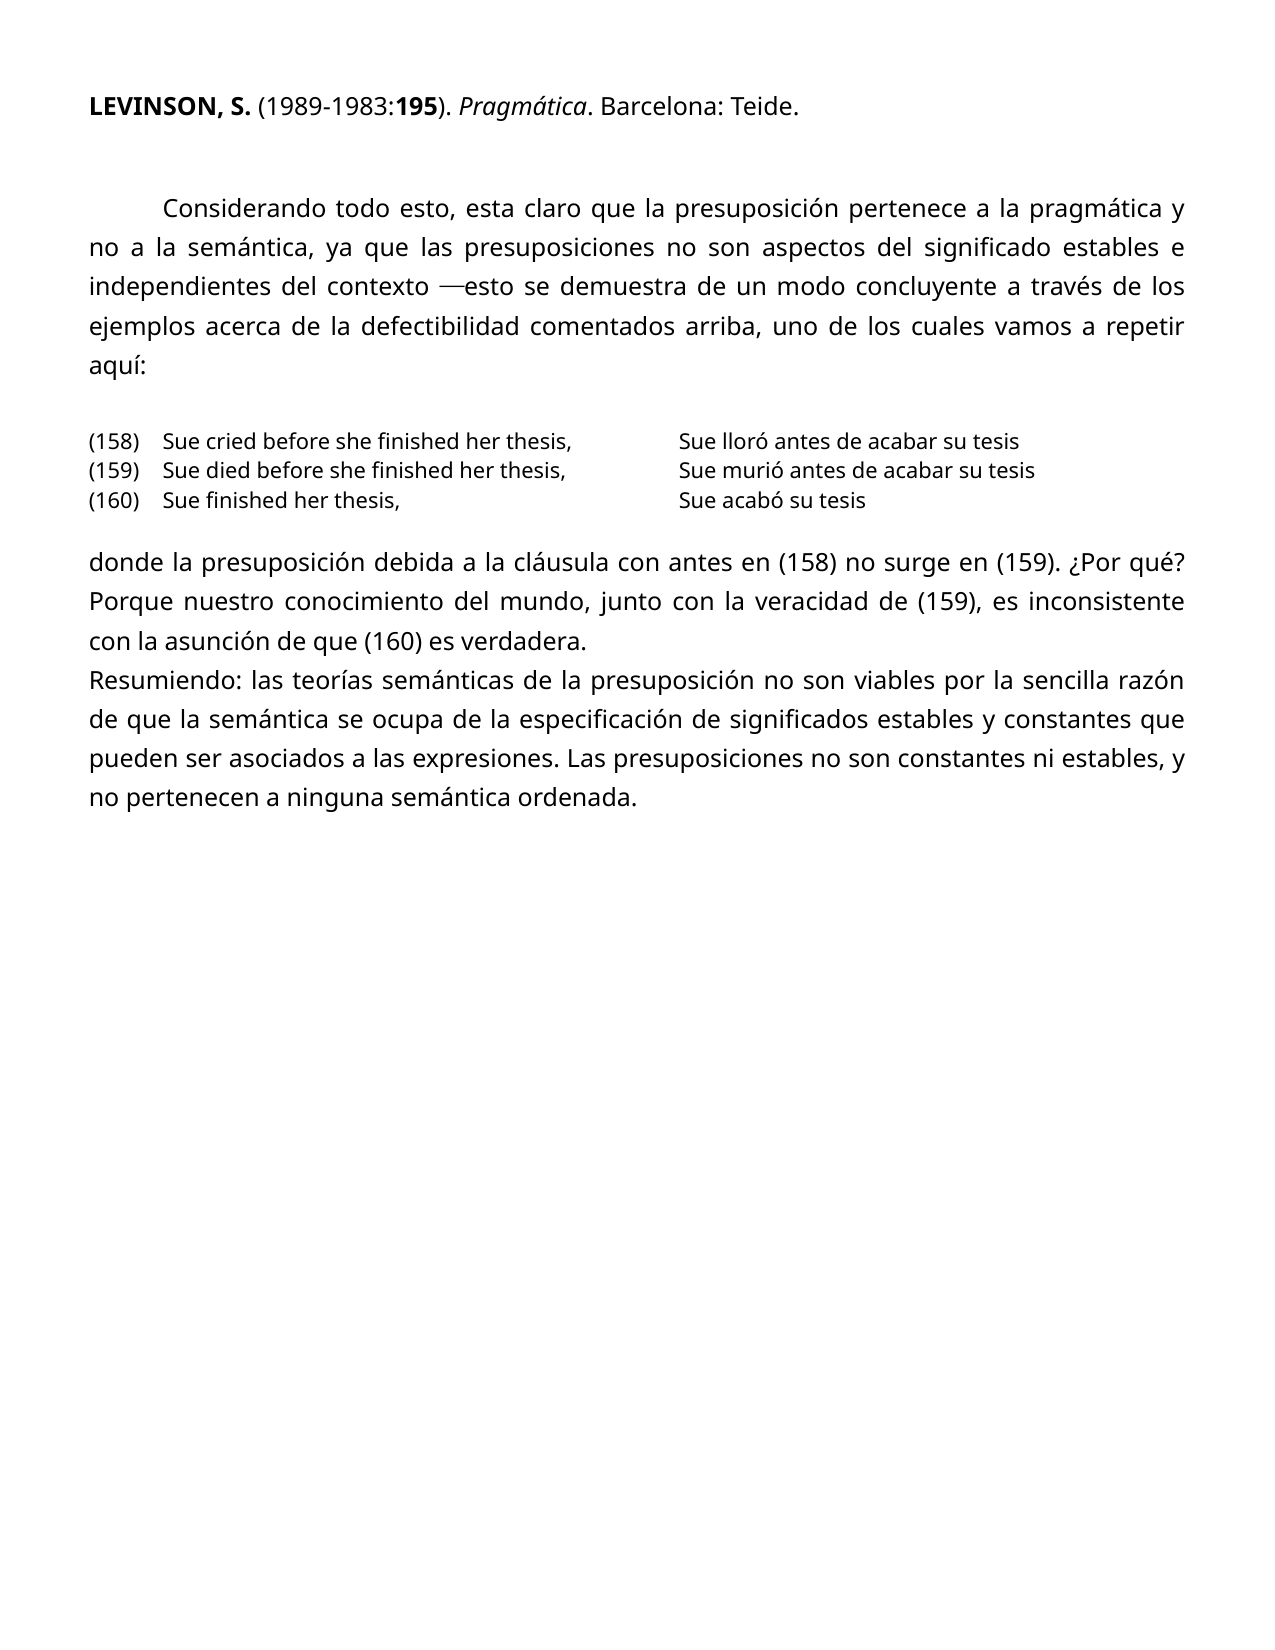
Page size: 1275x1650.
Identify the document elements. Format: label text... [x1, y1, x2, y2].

text (159) Sue died before she finished her thesis, Sue murió antes de acabar su tesis [88, 455, 1186, 485]
text Resumiendo: las teorías semánticas de la presuposición no son viables por la sencilla razón de que la semántica se ocupa de la especificación de significados estables y constantes que pueden ser asociados a las expresiones. Las presuposiciones no son constantes ni estables, y no pertenecen a ninguna semántica ordenada. [88, 662, 1186, 814]
text donde la presuposición debida a la cláusula con antes en (158) no surge en (159). ¿Por qué? Porque nuestro conocimiento del mundo, junto con la veracidad de (159), es inconsistente con la asunción de que (160) es verdadera. [88, 545, 1186, 657]
text (158) Sue cried before she finished her thesis, Sue lloró antes de acabar su tesis [88, 426, 1186, 455]
text LEVINSON, S. (1989-1983:195). Pragmática. Barcelona: Teide. [88, 88, 1186, 123]
text (160) Sue finished her thesis, Sue acabó su tesis [88, 485, 1186, 515]
text Considerando todo esto, esta claro que la presuposición pertenece a la pragmática y no a la semántica, ya que las presuposiciones no son aspectos del significado estables e independientes del contexto ⎯esto se demuestra de un modo concluyente a través de los ejemplos acerca de la defectibilidad comentados arriba, uno de los cuales vamos a repetir aquí: [88, 191, 1186, 381]
